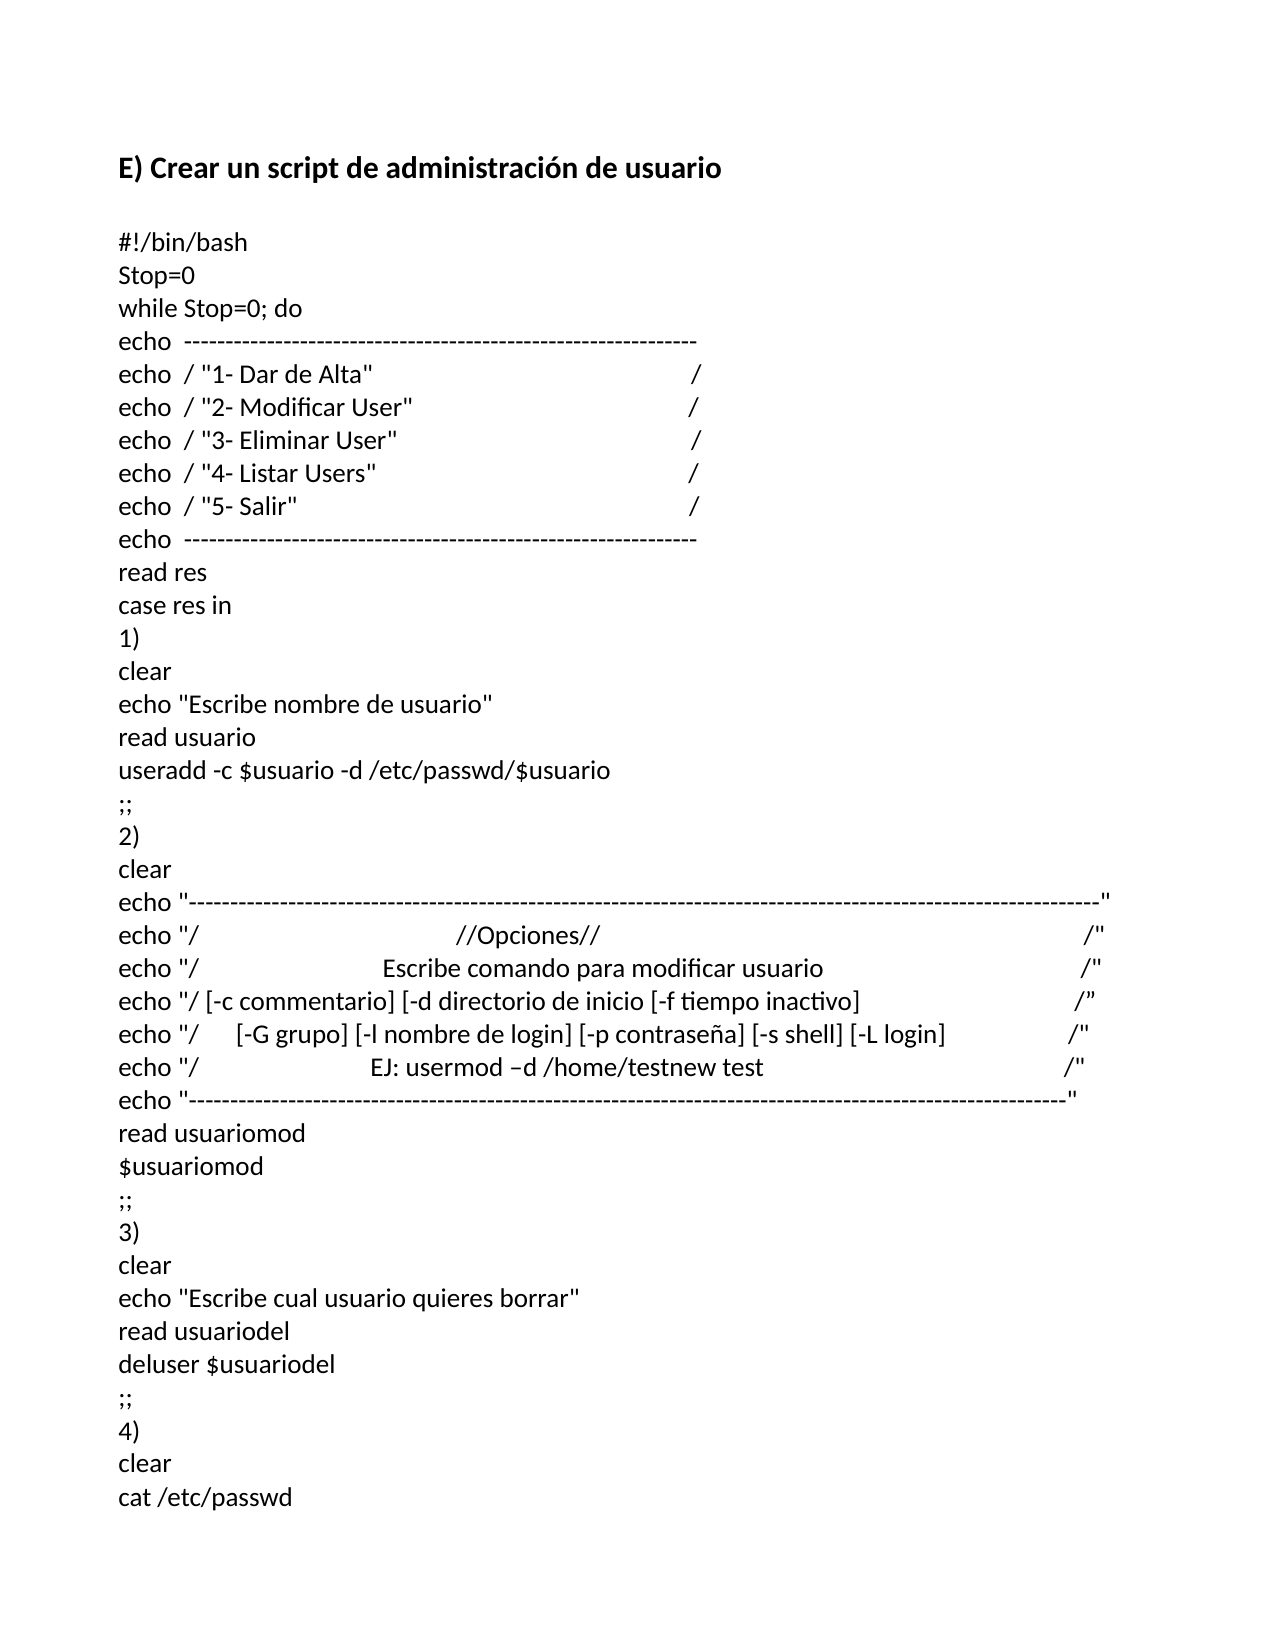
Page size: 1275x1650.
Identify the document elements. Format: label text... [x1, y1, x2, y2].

text #!/bin/bash Stop=0 while Stop=0; do echo -------------------------------------------------------------- echo / "1- Dar de Alta" / echo / "2- Modificar User" / echo / "3- Eliminar User" / echo / "4- Listar Users" / echo / "5- Salir" / echo -------------------------------------------------------------- read res case res in 1) clear echo "Escribe nombre de usuario" read usuario useradd -c $usuario -d /etc/passwd/$usuario ;; 2) clear echo "--------------------------------------------------------------------------------------------------------------" echo "/ //Opciones// /" echo "/ Escribe comando para modificar usuario /" echo "/ [-c commentario] [-d directorio de inicio [-f tiempo inactivo] /” echo "/ [-G grupo] [-l nombre de login] [-p contraseña] [-s shell] [-L login] /" echo "/ EJ: usermod –d /home/testnew test /" echo "----------------------------------------------------------------------------------------------------------" read usuariomod $usuariomod ;; 3) clear echo "Escribe cual usuario quieres borrar" read usuariodel deluser $usuariodel ;; 4) clear cat /etc/passwd [118, 225, 1157, 1513]
text E) Crear un script de administración de usuario [118, 149, 1157, 187]
